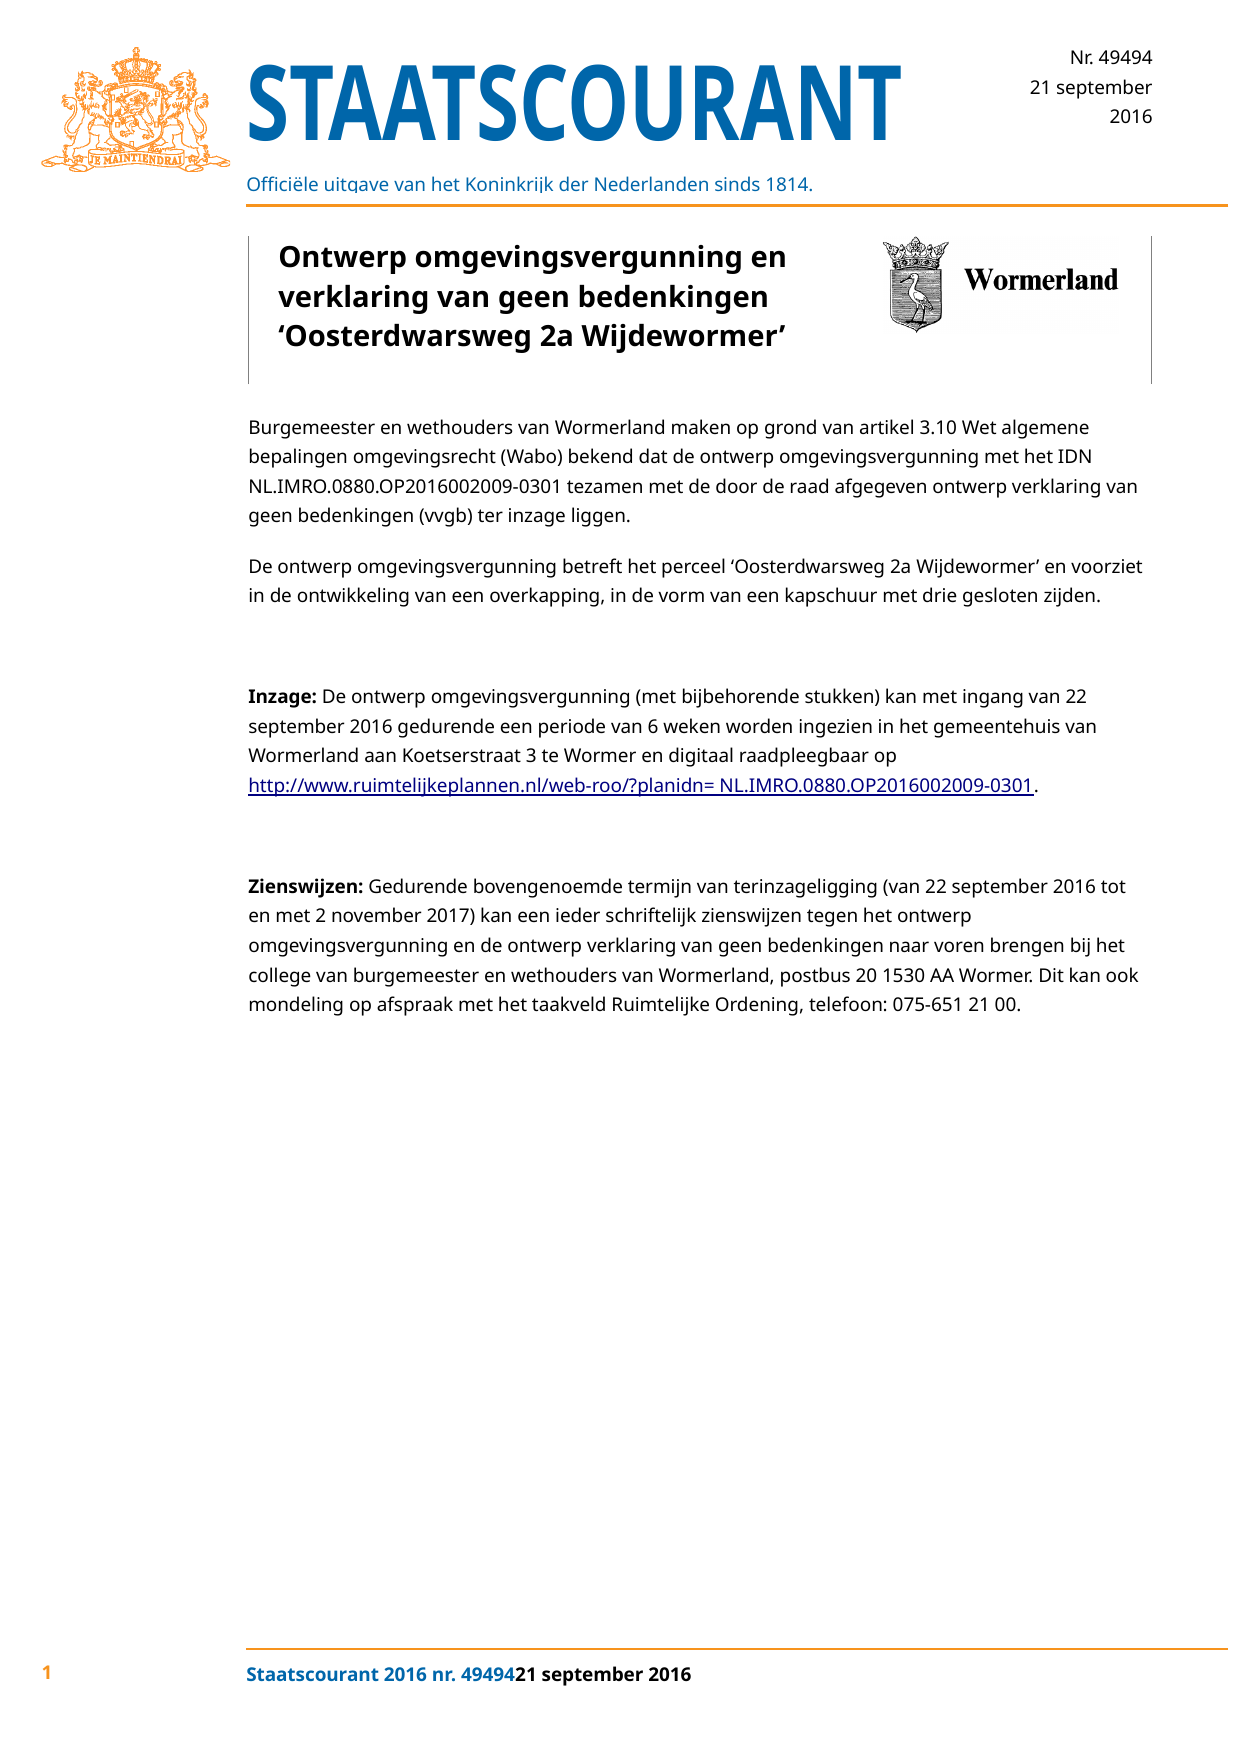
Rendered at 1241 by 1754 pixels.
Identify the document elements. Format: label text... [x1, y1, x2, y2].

picture [882, 236, 1119, 334]
text Burgemeester en wethouders van Wormerland maken op grond van artikel 3.10 Wet algemene bepalingen omgevingsrecht (Wabo) bekend dat de ontwerp omgevingsvergunning met het IDN NL.IMRO.0880.OP2016002009-0301 tezamen met de door de raad afgegeven ontwerp verklaring van geen bedenkingen (vvgb) ter inzage liggen. [248, 414, 1152, 528]
table_header [850, 236, 1151, 384]
text Zienswijzen: Gedurende bovengenoemde termijn van terinzageligging (van 22 september 2016 tot en met 2 november 2017) kan een ieder schriftelijk zienswijzen tegen het ontwerp omgevingsvergunning en de ontwerp verklaring van geen bedenkingen naar voren brengen bij het college van burgemeester en wethouders van Wormerland, postbus 20 1530 AA Wormer. Dit kan ook mondeling op afspraak met het taakveld Ruimtelijke Ordening, telefoon: 075-651 21 00. [248, 873, 1152, 1017]
table_header Ontwerp omgevingsvergunning en verklaring van geen bedenkingen ‘Oosterdwarsweg 2a Wijdewormer’ [249, 236, 850, 384]
text Inzage: De ontwerp omgevingsvergunning (met bijbehorende stukken) kan met ingang van 22 september 2016 gedurende een periode van 6 weken worden ingezien in het gemeentehuis van Wormerland aan Koetserstraat 3 te Wormer en digitaal raadpleegbaar op http://www.ruimtelijkeplannen.nl/web-roo/?planidn= NL.IMRO.0880.OP2016002009-0301. [248, 683, 1152, 798]
text De ontwerp omgevingsvergunning betreft het perceel ‘Oosterdwarsweg 2a Wijdewormer’ en voorziet in de ontwikkeling van een overkapping, in de vorm van een kapschuur met drie gesloten zijden. [248, 553, 1152, 608]
picture [41, 47, 231, 172]
